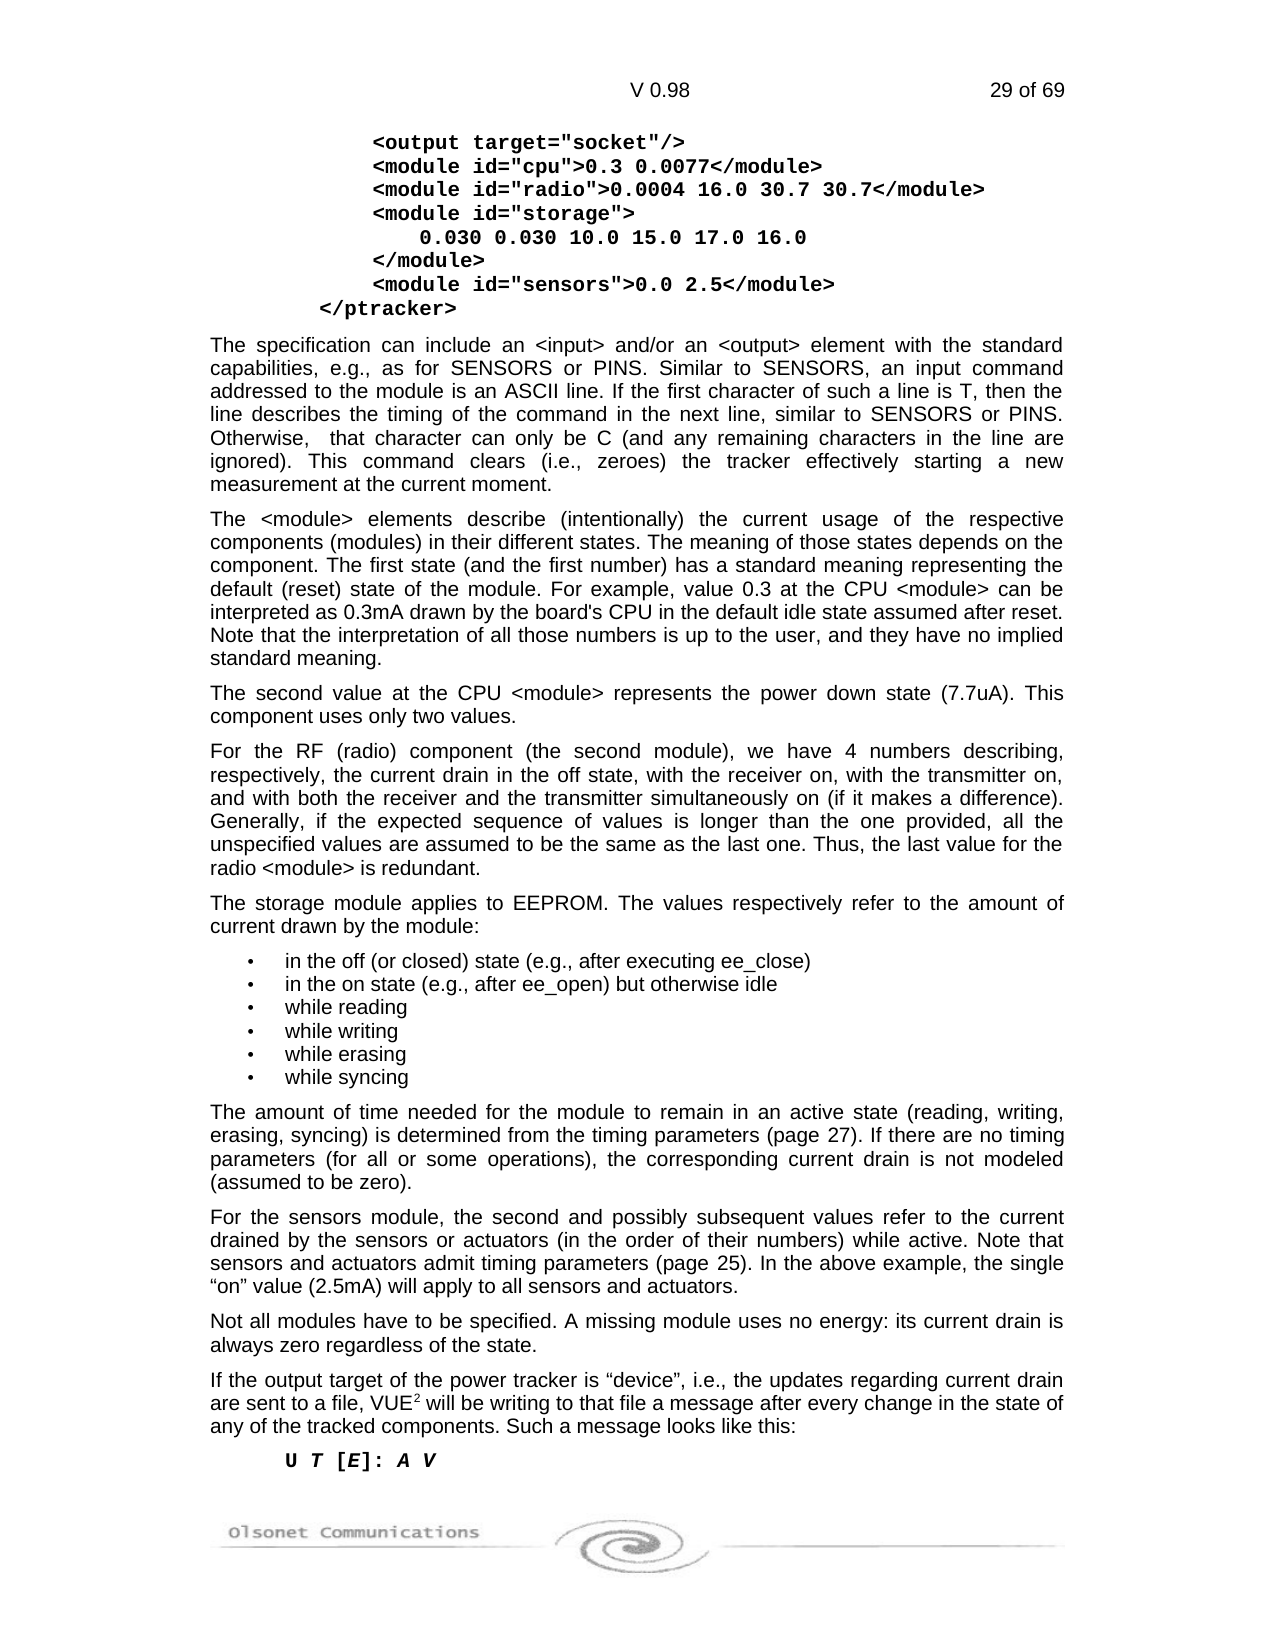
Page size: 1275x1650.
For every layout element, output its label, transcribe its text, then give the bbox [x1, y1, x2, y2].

picture [210, 1504, 1065, 1596]
text The specification can include an <input> and/or an <output> element with the standard capabilities, e.g., as for SENSORS or PINS. Similar to SENSORS, an input command addressed to the module is an ASCII line. If the first character of such a line is T, then the line describes the timing of the command in the next line, similar to SENSORS or PINS. Otherwise, that character can only be C (and any remaining characters in the line are ignored). This command clears (i.e., zeroes) the tracker effectively starting a new measurement at the current moment. [210, 333, 1065, 496]
list in the on state (e.g., after ee_open) but otherwise idle [247, 973, 1065, 996]
list while erasing [247, 1042, 1065, 1066]
text If the output target of the power tracker is “device”, i.e., the updates regarding current drain are sent to a file, VUE2 will be writing to that file a message after every change in the state of any of the tracked components. Such a message looks like this: [210, 1368, 1065, 1438]
text 0.030 0.030 10.0 15.0 17.0 16.0 [269, 227, 1065, 250]
text The storage module applies to EEPROM. The values respectively refer to the amount of current drawn by the module: [210, 891, 1065, 938]
text </ptracker> [269, 298, 1065, 321]
list in the off (or closed) state (e.g., after executing ee_close) [247, 949, 1065, 973]
text The second value at the CPU <module> represents the power down state (7.7uA). This component uses only two values. [210, 682, 1065, 728]
text For the RF (radio) component (the second module), we have 4 numbers describing, respectively, the current drain in the off state, with the receiver on, with the transmitter on, and with both the receiver and the transmitter simultaneously on (if it makes a difference). Generally, if the expected sequence of values is longer than the one provided, all the unspecified values are assumed to be the same as the last one. Thus, the last value for the radio <module> is redundant. [210, 740, 1065, 879]
text <module id="cpu">0.3 0.0077</module> [210, 156, 1065, 179]
text For the sensors module, the second and possibly subsequent values refer to the current drained by the sensors or actuators (in the order of their numbers) while active. Note that sensors and actuators admit timing parameters (page 25). In the above example, the single “on” value (2.5mA) will apply to all sensors and actuators. [210, 1205, 1065, 1298]
text <module id="storage"> [210, 203, 1065, 227]
text </module> [210, 250, 1065, 274]
list while syncing [247, 1066, 1065, 1089]
text <module id="radio">0.0004 16.0 30.7 30.7</module> [210, 179, 1065, 203]
text The amount of time needed for the module to remain in an active state (reading, writing, erasing, syncing) is determined from the timing parameters (page 27). If there are no timing parameters (for all or some operations), the corresponding current drain is not modeled (assumed to be zero). [210, 1101, 1065, 1193]
text <module id="sensors">0.0 2.5</module> [210, 274, 1065, 298]
list while writing [247, 1019, 1065, 1042]
text Not all modules have to be specified. A missing module uses no energy: its current drain is always zero regardless of the state. [210, 1310, 1065, 1356]
text <output target="socket"/> [210, 132, 1065, 156]
text U T [E]: A V [210, 1450, 1065, 1473]
list while reading [247, 996, 1065, 1019]
text The <module> elements describe (intentionally) the current usage of the respective components (modules) in their different states. The meaning of those states depends on the component. The first state (and the first number) has a standard meaning representing the default (reset) state of the module. For example, value 0.3 at the CPU <module> can be interpreted as 0.3mA drawn by the board's CPU in the default idle state assumed after reset. Note that the interpretation of all those numbers is up to the user, and they have no implied standard meaning. [210, 507, 1065, 670]
